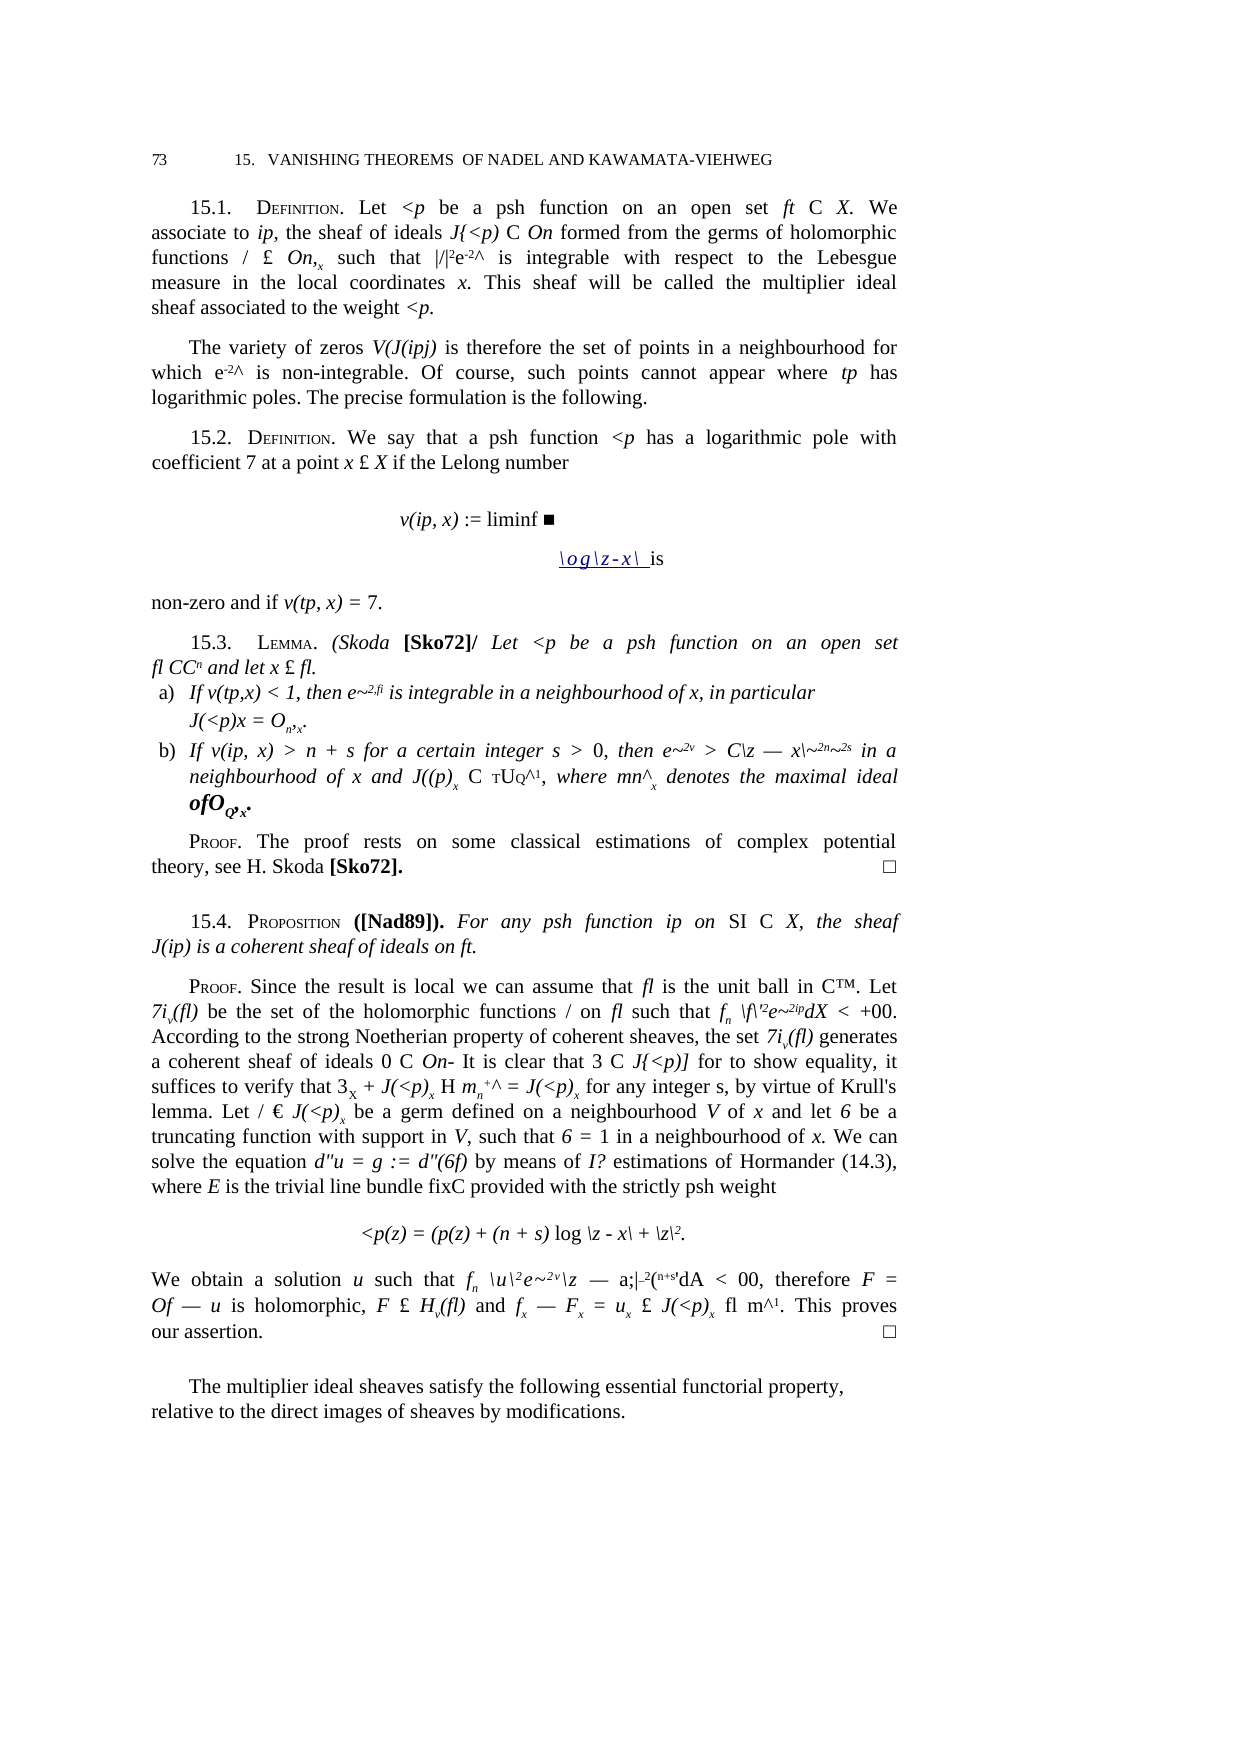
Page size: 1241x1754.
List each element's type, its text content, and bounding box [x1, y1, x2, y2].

text We obtain a solution u such that fn \u\2e~2v\z — a;|_2(n+s'dA < 00, therefore F = Of — u is holomorphic, F £ Hv(fl) and fx — Fx = ux £ J(<p)x fl m^1. This proves our assertion. □ [151, 1265, 897, 1343]
text v(ip, x) := liminf ■ [399, 507, 901, 531]
text \og\z-x\ is non-zero and if v(tp, x) = 7. [151, 531, 672, 619]
text Proof. Since the result is local we can assume that fl is the unit ball in C™. Let 7iv(fl) be the set of the holomorphic functions / on fl such that fn \f\'2e~2ipdX < +00. According to the strong Noetherian property of coherent sheaves, the set 7iv(fl) generates a coherent sheaf of ideals 0 C On- It is clear that 3 C J{<p)] for to show equality, it suffices to verify that 3X + J(<p)x H mn+^ = J(<p)x for any integer s, by virtue of Krull's lemma. Let / € J(<p)x be a germ defined on a neighbourhood V of x and let 6 be a truncating function with support in V, such that 6 = 1 in a neighbourhood of x. We can solve the equation d"u = g := d"(6f) by means of I? estimations of Hormander (14.3), where E is the trivial line bundle fixC provided with the strictly psh weight [151, 974, 897, 1199]
text 73 15. VANISHING THEOREMS OF NADEL AND KAWAMATA-VIEHWEG [152, 150, 901, 169]
text a) If v(tp,x) < 1, then e~2,fi is integrable in a neighbourhood of x, in particular [158, 680, 901, 705]
text J(<p)x = On,x. [189, 708, 901, 736]
text b) If v(ip, x) > n + s for a certain integer s > 0, then e~2v > C\z — x\~2n~2s in a neighbourhood of x and J((p)x C tUq^1, where mn^x denotes the maximal ideal ofOQ,x. [158, 736, 898, 816]
text 15.3. Lemma. (Skoda [Sko72]/ Let <p be a psh function on an open set fl CCn and let x £ fl. [152, 630, 898, 680]
text The variety of zeros V(J(ipj) is therefore the set of points in a neighbourhood for which e-2^ is non-integrable. Of course, such points cannot appear where tp has logarithmic poles. The precise formulation is the following. [151, 335, 897, 410]
text <p(z) = (p(z) + (n + s) log \z - x\ + \z\2. [151, 1221, 897, 1245]
text Proof. The proof rests on some classical estimations of complex potential theory, see H. Skoda [Sko72]. □ [151, 828, 897, 878]
text The multiplier ideal sheaves satisfy the following essential functorial property, relative to the direct images of sheaves by modifications. [151, 1374, 901, 1424]
text 15.2. Definition. We say that a psh function <p has a logarithmic pole with coefficient 7 at a point x £ X if the Lelong number [152, 424, 897, 475]
text 15.4. Proposition ([Nad89]). For any psh function ip on SI C X, the sheaf J(ip) is a coherent sheaf of ideals on ft. [152, 909, 901, 959]
text 15.1. Definition. Let <p be a psh function on an open set ft C X. We associate to ip, the sheaf of ideals J{<p) C On formed from the germs of holomorphic functions / £ On,x such that |/|2e-2^ is integrable with respect to the Lebesgue measure in the local coordinates x. This sheaf will be called the multiplier ideal sheaf associated to the weight <p. [151, 195, 897, 320]
